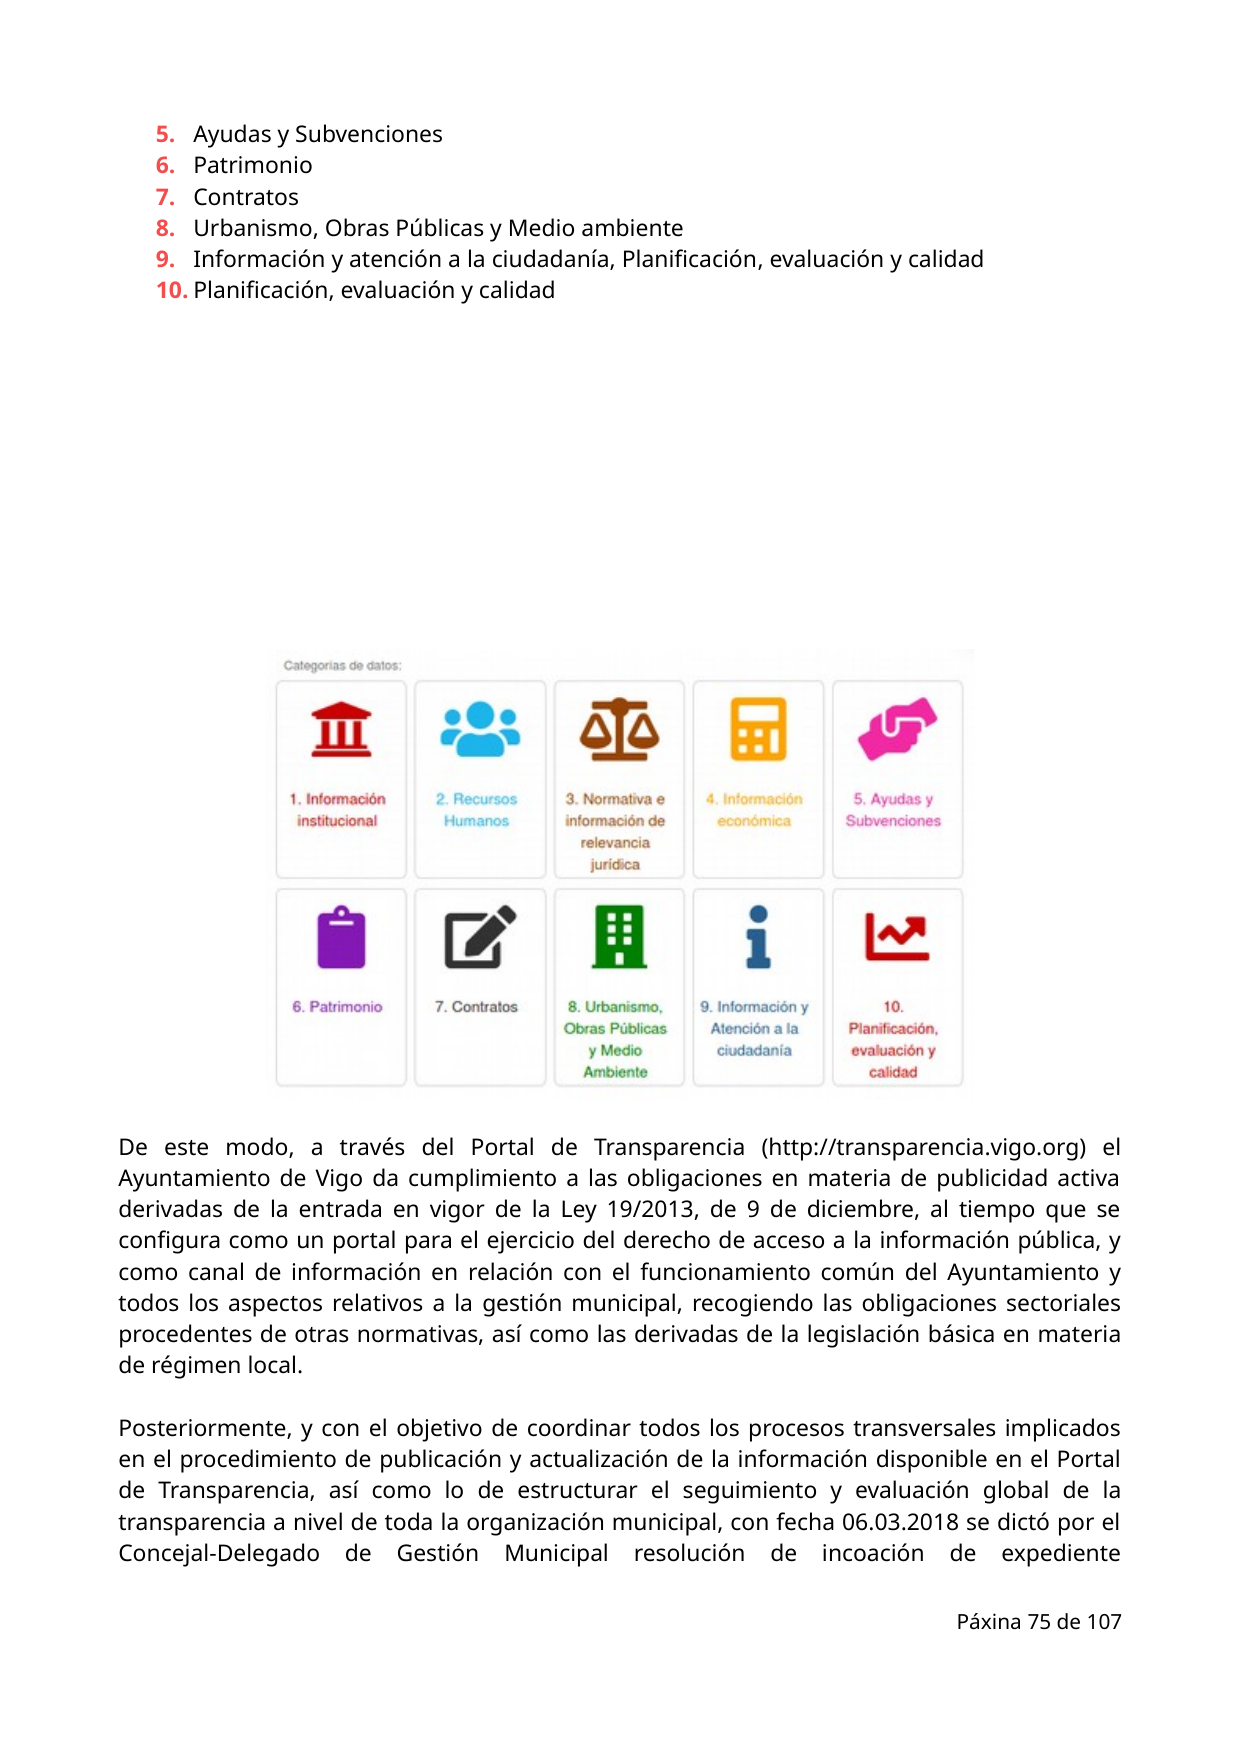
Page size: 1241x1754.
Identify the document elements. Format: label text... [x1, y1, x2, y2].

picture [265, 649, 975, 1100]
list Urbanismo, Obras Públicas y Medio ambiente [118, 212, 1122, 243]
list Ayudas y Subvenciones [118, 118, 1122, 149]
text De este modo, a través del Portal de Transparencia (http://transparencia.vigo.org) el Ayuntamiento de Vigo da cumplimiento a las obligaciones en materia de publicidad activa derivadas de la entrada en vigor de la Ley 19/2013, de 9 de diciembre, al tiempo que se configura como un portal para el ejercicio del derecho de acceso a la información pública, y como canal de información en relación con el funcionamiento común del Ayuntamiento y todos los aspectos relativos a la gestión municipal, recogiendo las obligaciones sectoriales procedentes de otras normativas, así como las derivadas de la legislación básica en materia de régimen local. [118, 1131, 1122, 1381]
list Información y atención a la ciudadanía, Planificación, evaluación y calidad [118, 243, 1122, 274]
list Patrimonio [118, 149, 1122, 181]
list Contratos [118, 181, 1122, 212]
text Posteriormente, y con el objetivo de coordinar todos los procesos transversales implicados en el procedimiento de publicación y actualización de la información disponible en el Portal de Transparencia, así como lo de estructurar el seguimiento y evaluación global de la transparencia a nivel de toda la organización municipal, con fecha 06.03.2018 se dictó por el Concejal-Delegado de Gestión Municipal resolución de incoación de expediente [118, 1412, 1122, 1568]
